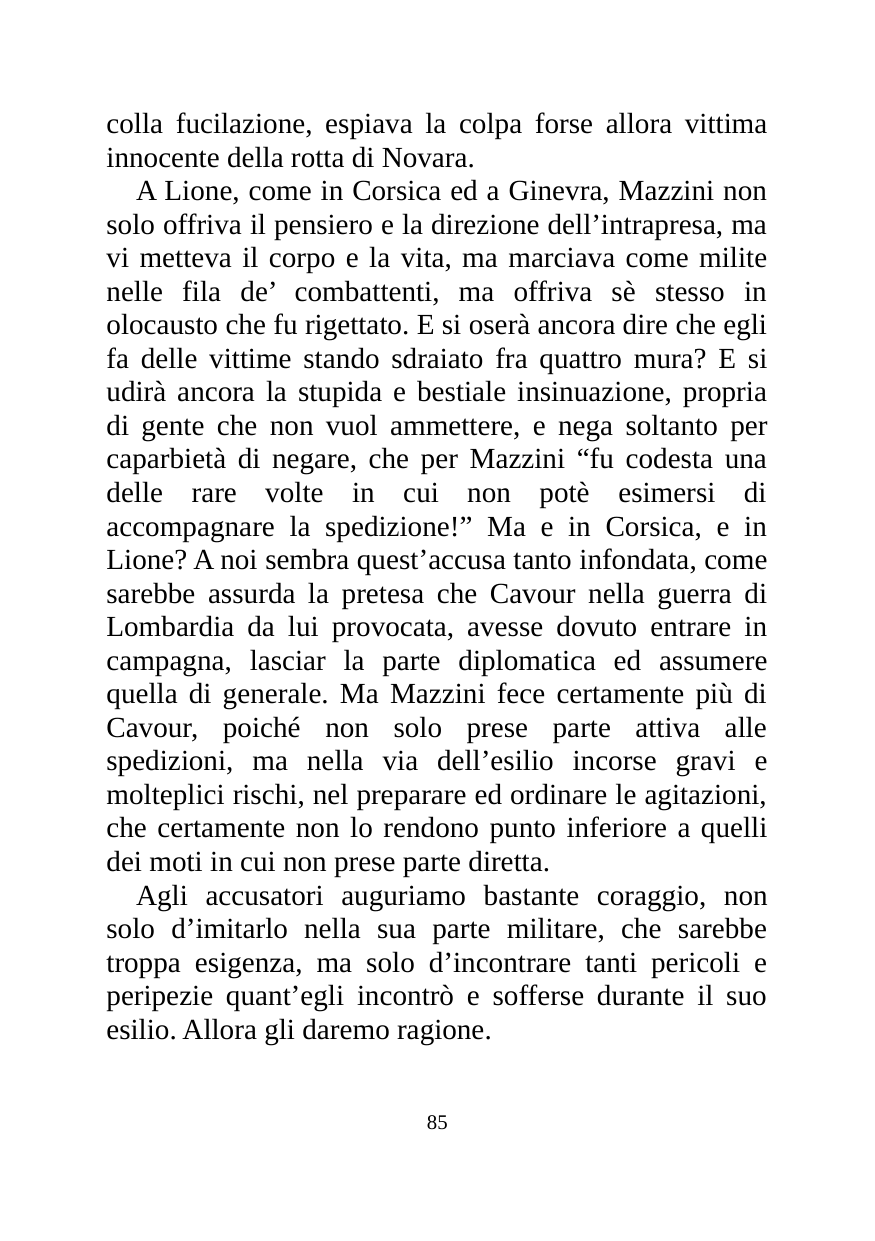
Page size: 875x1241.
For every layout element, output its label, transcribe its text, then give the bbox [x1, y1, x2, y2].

text Agli accusatori auguriamo bastante coraggio, non solo d’imitarlo nella sua parte militare, che sarebbe troppa esigenza, ma solo d’incontrare tanti pericoli e peripezie quant’egli incontrò e sofferse durante il suo esilio. Allora gli daremo ragione. [106, 878, 768, 1045]
text A Lione, come in Corsica ed a Ginevra, Mazzini non solo offriva il pensiero e la direzione dell’intrapresa, ma vi metteva il corpo e la vita, ma marciava come milite nelle fila de’ combattenti, ma offriva sè stesso in olocausto che fu rigettato. E si oserà ancora dire che egli fa delle vittime stando sdraiato fra quattro mura? E si udirà ancora la stupida e bestiale insinuazione, propria di gente che non vuol ammettere, e nega soltanto per caparbietà di negare, che per Mazzini “fu codesta una delle rare volte in cui non potè esimersi di accompagnare la spedizione!” Ma e in Corsica, e in Lione? A noi sembra quest’accusa tanto infondata, come sarebbe assurda la pretesa che Cavour nella guerra di Lombardia da lui provocata, avesse dovuto entrare in campagna, lasciar la parte diplomatica ed assumere quella di generale. Ma Mazzini fece certamente più di Cavour, poiché non solo prese parte attiva alle spedizioni, ma nella via dell’esilio incorse gravi e molteplici rischi, nel preparare ed ordinare le agitazioni, che certamente non lo rendono punto inferiore a quelli dei moti in cui non prese parte diretta. [106, 173, 768, 878]
text colla fucilazione, espiava la colpa forse allora vittima innocente della rotta di Novara. [106, 106, 768, 173]
